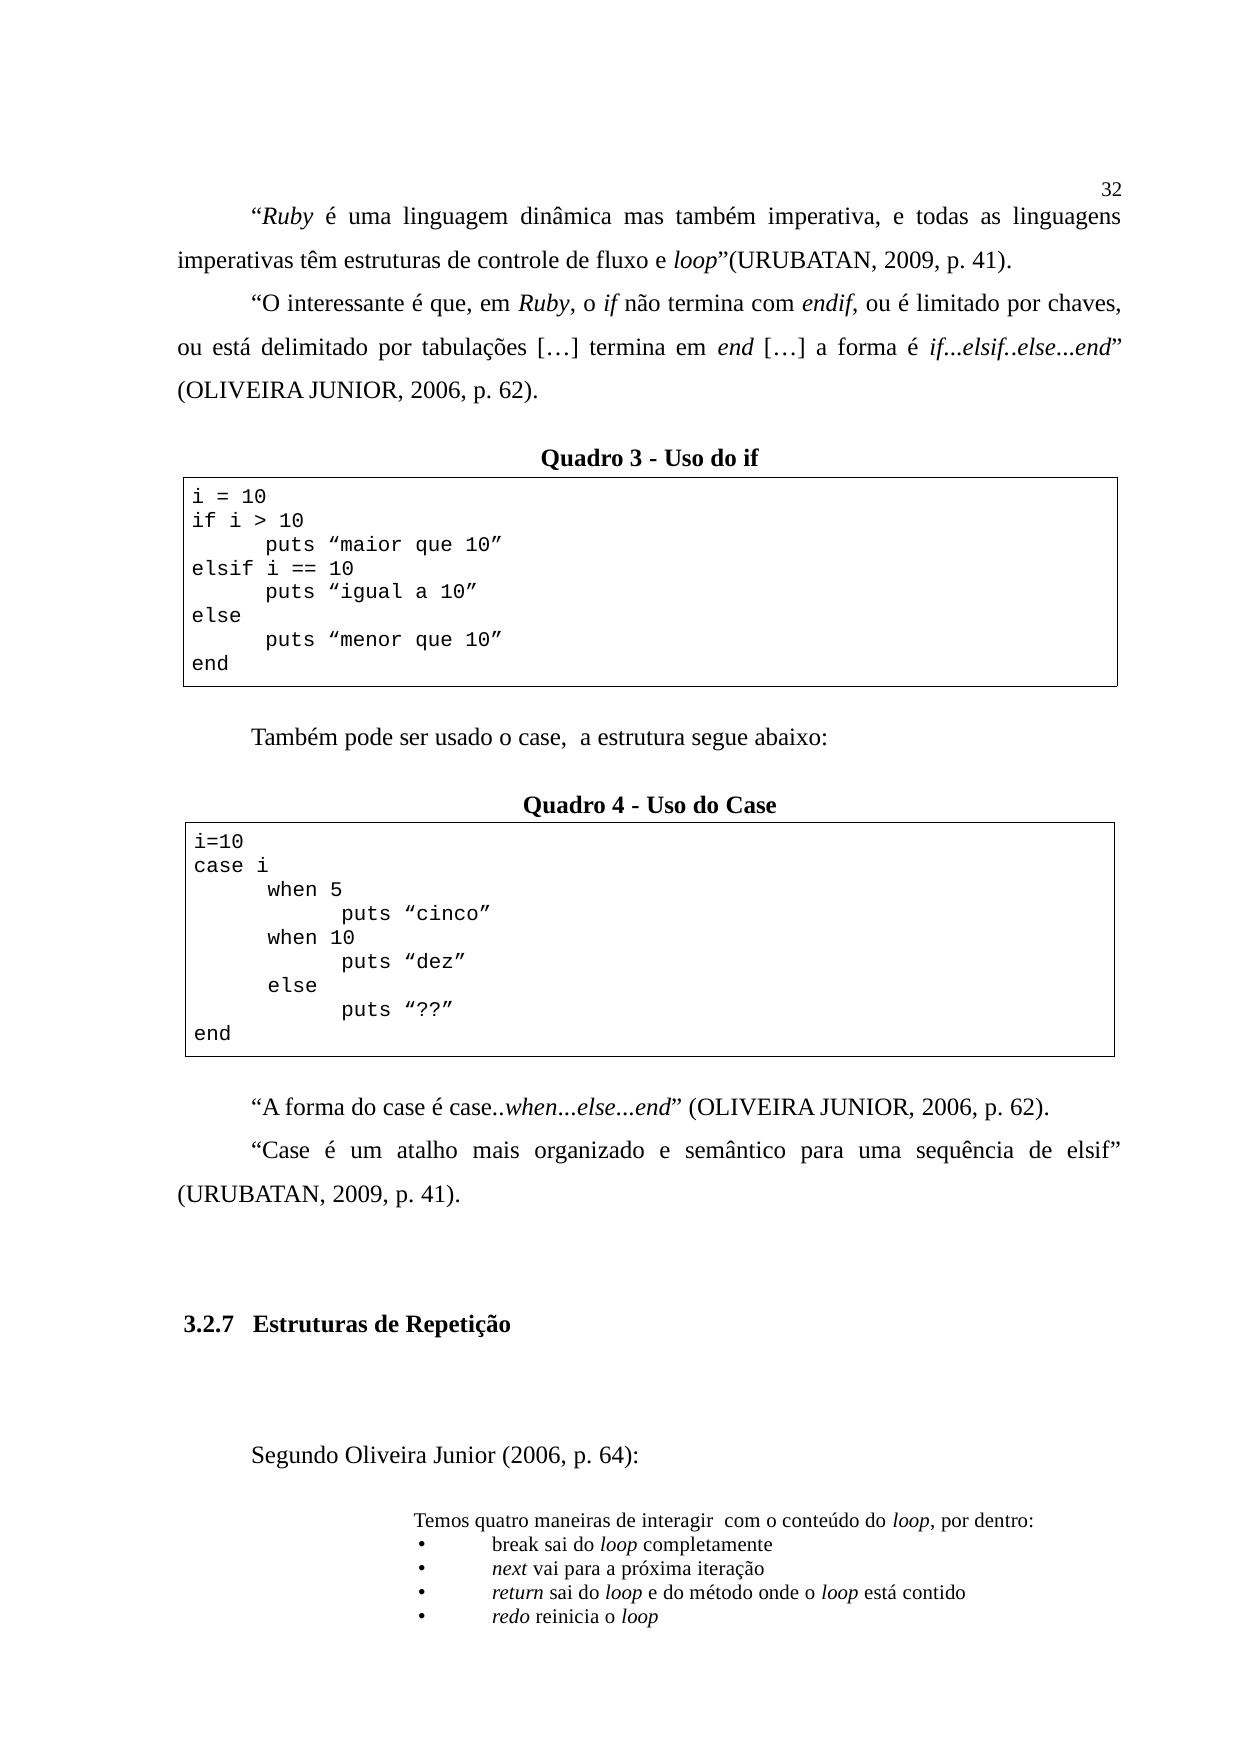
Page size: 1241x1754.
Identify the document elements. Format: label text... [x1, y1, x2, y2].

text end [193, 1023, 1106, 1047]
text if i > 10 [191, 509, 1108, 533]
text puts “??” [193, 999, 1106, 1023]
text Quadro 4 - Uso do Case [177, 789, 1122, 819]
text elsif i == 10 [191, 557, 1108, 581]
list redo reinicia o loop [418, 1604, 1122, 1628]
list break sai do loop completamente [418, 1532, 1122, 1556]
text when 5 [193, 879, 1106, 903]
text i = 10 [191, 486, 1108, 509]
text “Ruby é uma linguagem dinâmica mas também imperativa, e todas as linguagens imperativas têm estruturas de controle de fluxo e loop”(URUBATAN, 2009, p. 41). [177, 201, 1122, 274]
text puts “cinco” [193, 903, 1106, 927]
text case i [193, 855, 1106, 879]
text puts “igual a 10” [191, 581, 1108, 605]
text else [193, 975, 1106, 999]
text end [191, 653, 1108, 677]
text puts “menor que 10” [191, 629, 1108, 653]
text puts “maior que 10” [191, 533, 1108, 557]
text Segundo Oliveira Junior (2006, p. 64): [177, 1440, 1122, 1469]
text Também pode ser usado o case, a estrutura segue abaixo: [177, 722, 1122, 751]
text when 10 [193, 927, 1106, 951]
text i=10 [193, 831, 1106, 855]
text “A forma do case é case..when...else...end” (OLIVEIRA JUNIOR, 2006, p. 62). [177, 1092, 1122, 1121]
text Temos quatro maneiras de interagir com o conteúdo do loop, por dentro: [413, 1507, 1122, 1532]
subtitle Estruturas de Repetição [177, 1309, 1122, 1338]
text puts “dez” [193, 951, 1106, 975]
text Quadro 3 - Uso do if [177, 443, 1122, 472]
text else [191, 605, 1108, 629]
list return sai do loop e do método onde o loop está contido [418, 1580, 1122, 1604]
list next vai para a próxima iteração [418, 1556, 1122, 1580]
text “O interessante é que, em Ruby, o if não termina com endif, ou é limitado por chaves, ou está delimitado por tabulações […] termina em end […] a forma é if...elsif..else...end” (OLIVEIRA JUNIOR, 2006, p. 62). [177, 288, 1122, 404]
text “Case é um atalho mais organizado e semântico para uma sequência de elsif” (URUBATAN, 2009, p. 41). [177, 1135, 1122, 1208]
